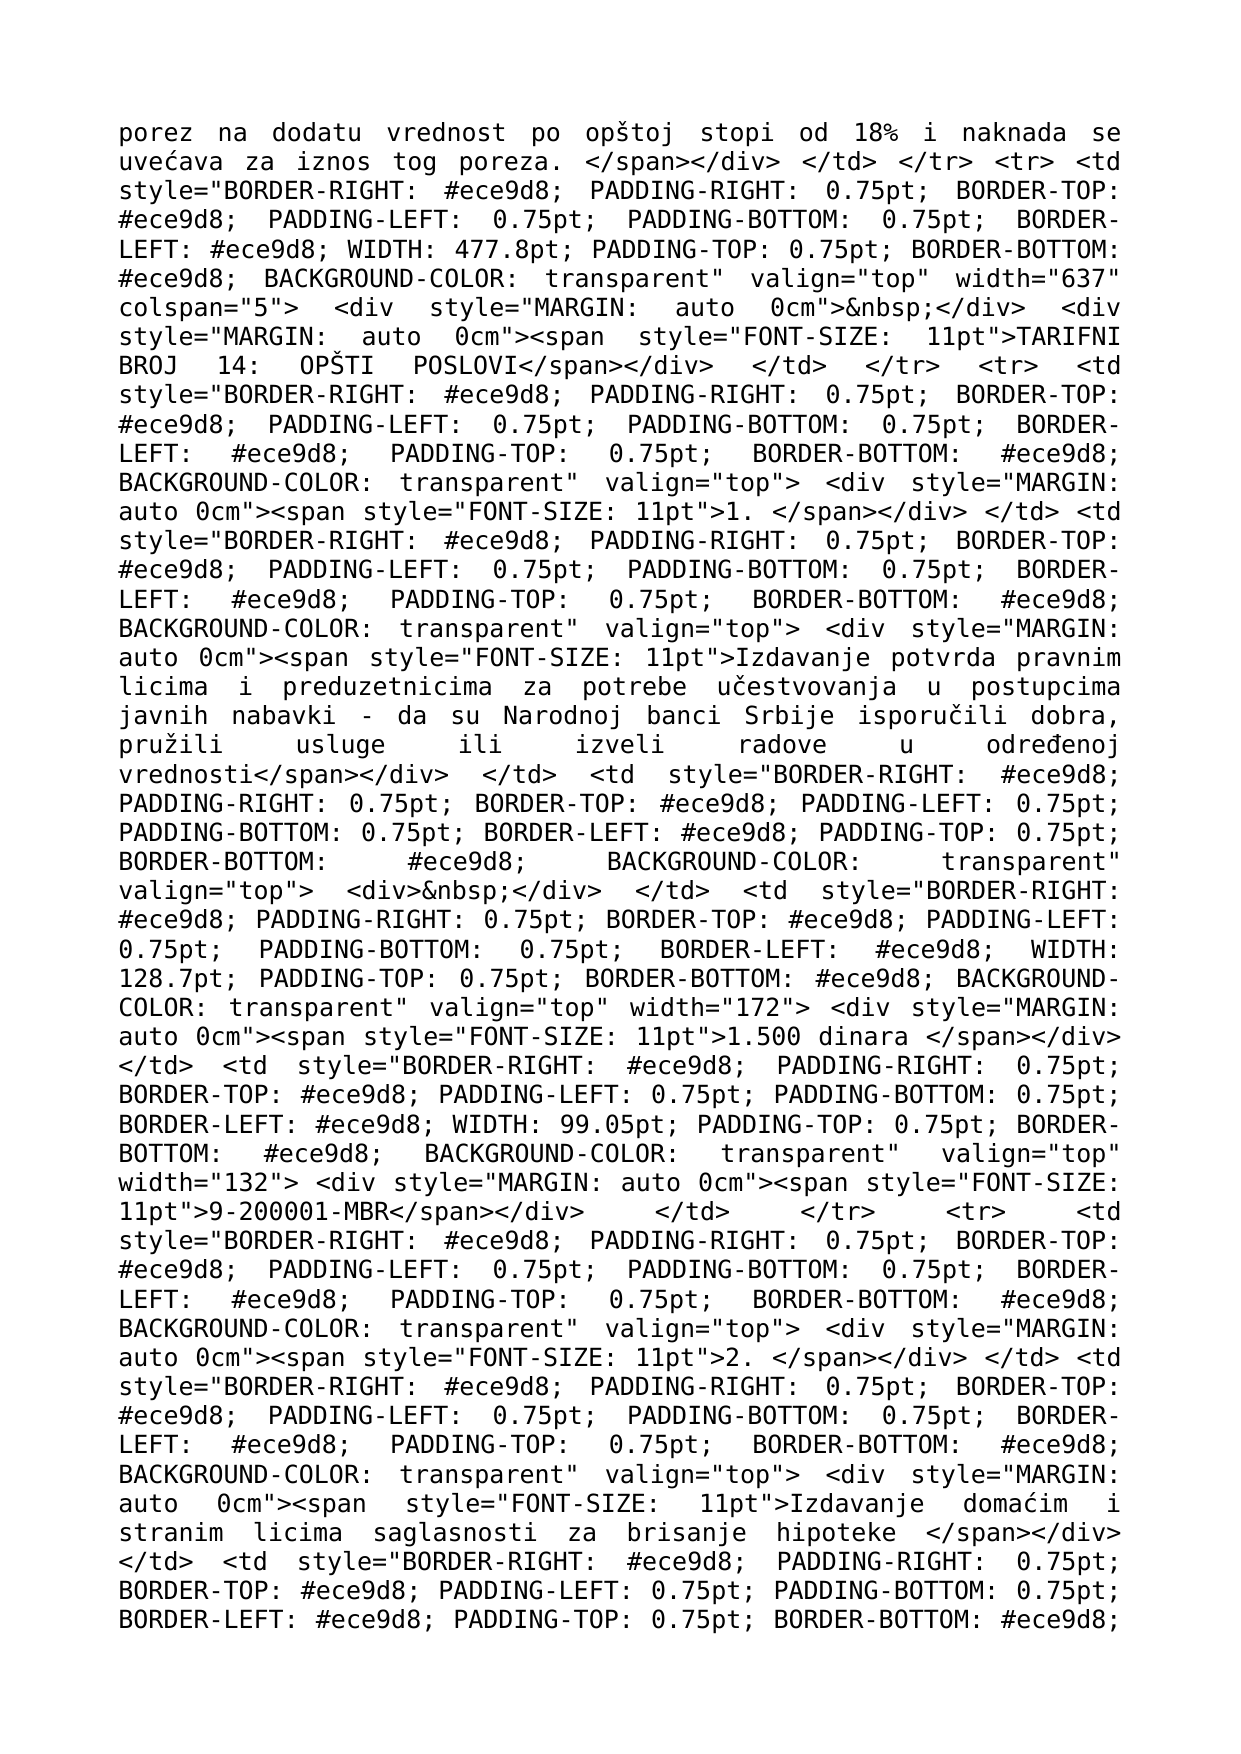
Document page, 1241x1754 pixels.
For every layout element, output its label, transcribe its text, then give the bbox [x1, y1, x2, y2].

text porez na dodatu vrednost po opštoj stopi od 18% i naknada se uvećava za iznos tog poreza. </span></div> </td> </tr> <tr> <td style="BORDER-RIGHT: #ece9d8; PADDING-RIGHT: 0.75pt; BORDER-TOP: #ece9d8; PADDING-LEFT: 0.75pt; PADDING-BOTTOM: 0.75pt; BORDER-LEFT: #ece9d8; WIDTH: 477.8pt; PADDING-TOP: 0.75pt; BORDER-BOTTOM: #ece9d8; BACKGROUND-COLOR: transparent" valign="top" width="637" colspan="5"> <div style="MARGIN: auto 0cm">&nbsp;</div> <div style="MARGIN: auto 0cm"><span style="FONT-SIZE: 11pt">TARIFNI BROJ 14: OPŠTI POSLOVI</span></div> </td> </tr> <tr> <td style="BORDER-RIGHT: #ece9d8; PADDING-RIGHT: 0.75pt; BORDER-TOP: #ece9d8; PADDING-LEFT: 0.75pt; PADDING-BOTTOM: 0.75pt; BORDER-LEFT: #ece9d8; PADDING-TOP: 0.75pt; BORDER-BOTTOM: #ece9d8; BACKGROUND-COLOR: transparent" valign="top"> <div style="MARGIN: auto 0cm"><span style="FONT-SIZE: 11pt">1. </span></div> </td> <td style="BORDER-RIGHT: #ece9d8; PADDING-RIGHT: 0.75pt; BORDER-TOP: #ece9d8; PADDING-LEFT: 0.75pt; PADDING-BOTTOM: 0.75pt; BORDER-LEFT: #ece9d8; PADDING-TOP: 0.75pt; BORDER-BOTTOM: #ece9d8; BACKGROUND-COLOR: transparent" valign="top"> <div style="MARGIN: auto 0cm"><span style="FONT-SIZE: 11pt">Izdavanje potvrda pravnim licima i preduzetnicima za potrebe učestvovanja u postupcima javnih nabavki - da su Narodnoj banci Srbije isporučili dobra, pružili usluge ili izveli radove u određenoj vrednosti</span></div> </td> <td style="BORDER-RIGHT: #ece9d8; PADDING-RIGHT: 0.75pt; BORDER-TOP: #ece9d8; PADDING-LEFT: 0.75pt; PADDING-BOTTOM: 0.75pt; BORDER-LEFT: #ece9d8; PADDING-TOP: 0.75pt; BORDER-BOTTOM: #ece9d8; BACKGROUND-COLOR: transparent" valign="top"> <div>&nbsp;</div> </td> <td style="BORDER-RIGHT: #ece9d8; PADDING-RIGHT: 0.75pt; BORDER-TOP: #ece9d8; PADDING-LEFT: 0.75pt; PADDING-BOTTOM: 0.75pt; BORDER-LEFT: #ece9d8; WIDTH: 128.7pt; PADDING-TOP: 0.75pt; BORDER-BOTTOM: #ece9d8; BACKGROUND-COLOR: transparent" valign="top" width="172"> <div style="MARGIN: auto 0cm"><span style="FONT-SIZE: 11pt">1.500 dinara </span></div> </td> <td style="BORDER-RIGHT: #ece9d8; PADDING-RIGHT: 0.75pt; BORDER-TOP: #ece9d8; PADDING-LEFT: 0.75pt; PADDING-BOTTOM: 0.75pt; BORDER-LEFT: #ece9d8; WIDTH: 99.05pt; PADDING-TOP: 0.75pt; BORDER-BOTTOM: #ece9d8; BACKGROUND-COLOR: transparent" valign="top" width="132"> <div style="MARGIN: auto 0cm"><span style="FONT-SIZE: 11pt">9-200001-MBR</span></div> </td> </tr> <tr> <td style="BORDER-RIGHT: #ece9d8; PADDING-RIGHT: 0.75pt; BORDER-TOP: #ece9d8; PADDING-LEFT: 0.75pt; PADDING-BOTTOM: 0.75pt; BORDER-LEFT: #ece9d8; PADDING-TOP: 0.75pt; BORDER-BOTTOM: #ece9d8; BACKGROUND-COLOR: transparent" valign="top"> <div style="MARGIN: auto 0cm"><span style="FONT-SIZE: 11pt">2. </span></div> </td> <td style="BORDER-RIGHT: #ece9d8; PADDING-RIGHT: 0.75pt; BORDER-TOP: #ece9d8; PADDING-LEFT: 0.75pt; PADDING-BOTTOM: 0.75pt; BORDER-LEFT: #ece9d8; PADDING-TOP: 0.75pt; BORDER-BOTTOM: #ece9d8; BACKGROUND-COLOR: transparent" valign="top"> <div style="MARGIN: auto 0cm"><span style="FONT-SIZE: 11pt">Izdavanje domaćim i stranim licima saglasnosti za brisanje hipoteke </span></div> </td> <td style="BORDER-RIGHT: #ece9d8; PADDING-RIGHT: 0.75pt; BORDER-TOP: #ece9d8; PADDING-LEFT: 0.75pt; PADDING-BOTTOM: 0.75pt; BORDER-LEFT: #ece9d8; PADDING-TOP: 0.75pt; BORDER-BOTTOM: #ece9d8; [118, 118, 1122, 1635]
